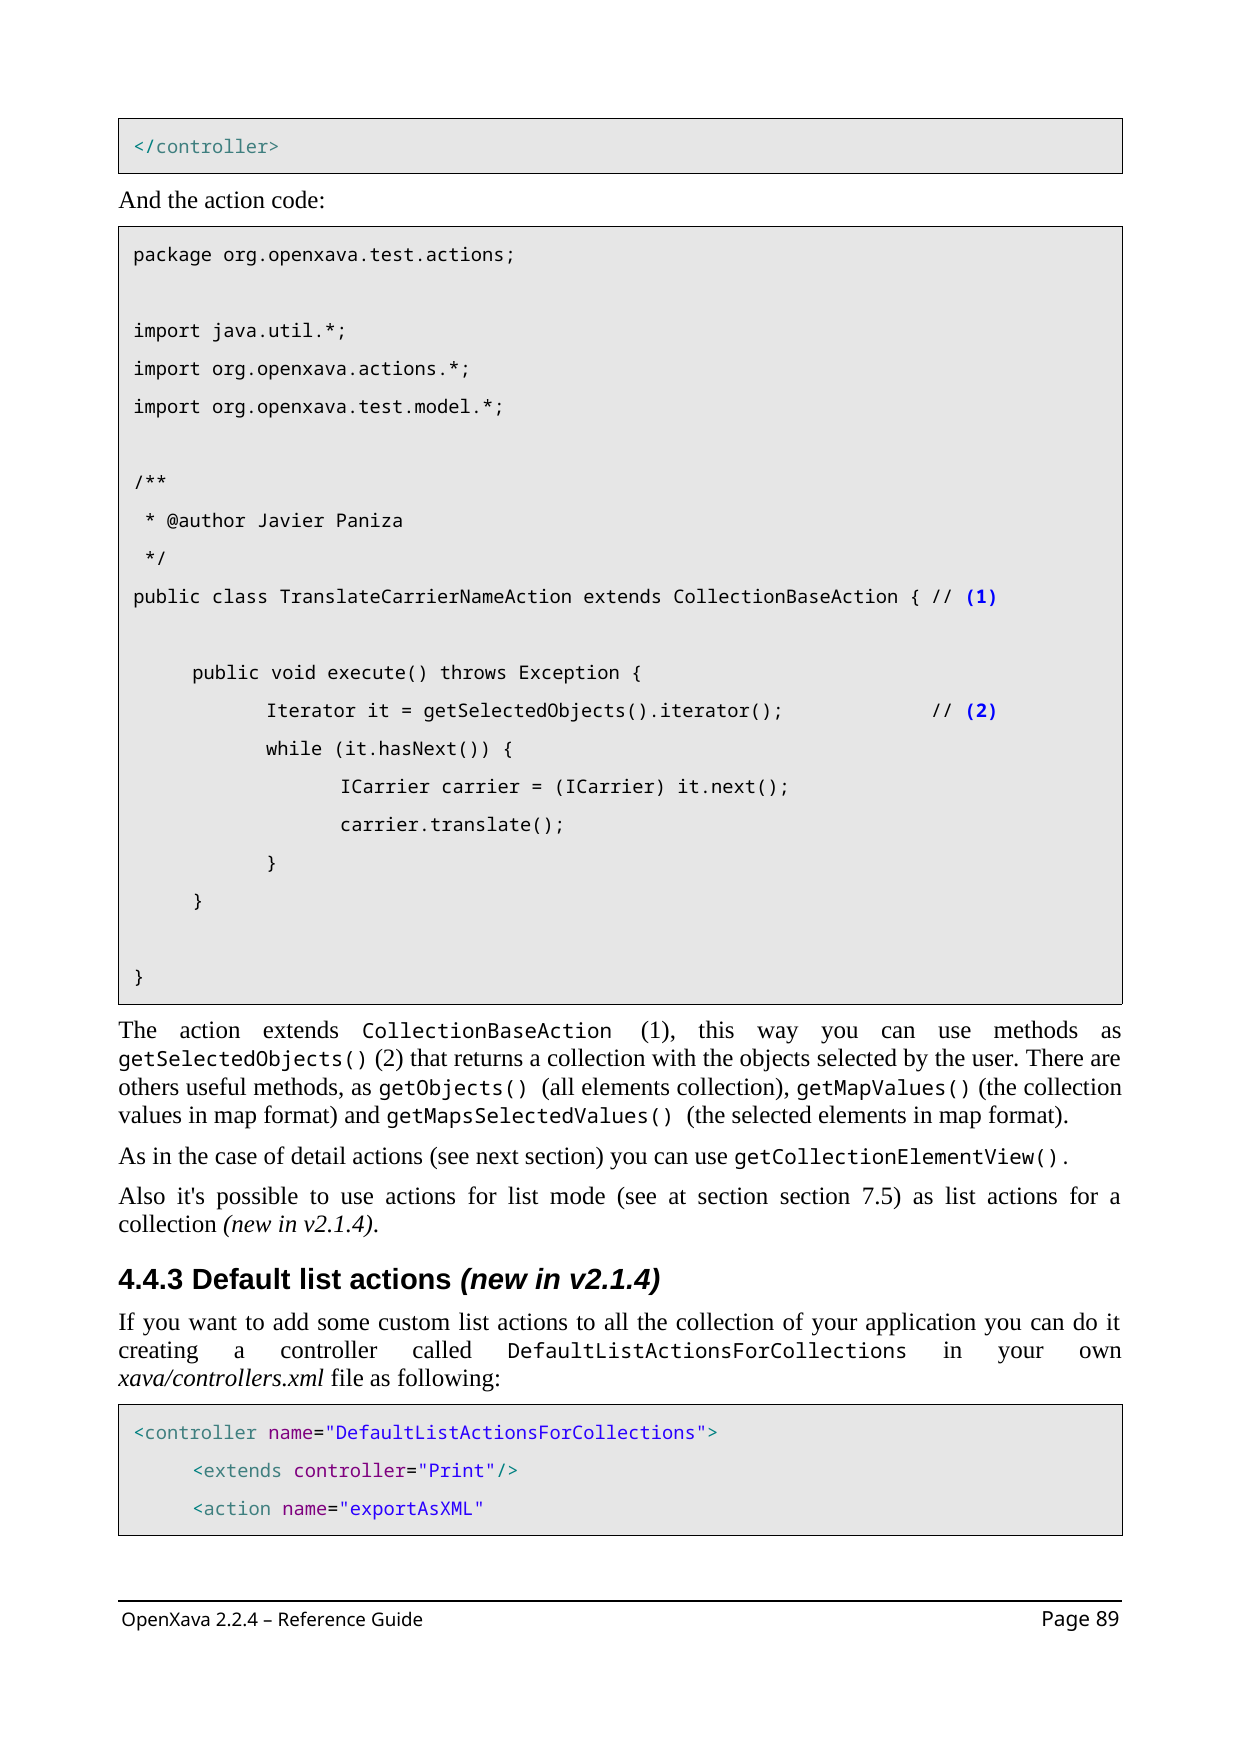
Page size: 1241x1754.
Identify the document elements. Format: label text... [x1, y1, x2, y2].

text <extends controller="Print"/> [119, 1442, 1122, 1480]
text } [119, 872, 1122, 911]
text /** [119, 454, 1122, 492]
text } [119, 948, 1122, 1004]
text If you want to add some custom list actions to all the collection of your application you can do it creating a controller called DefaultListActionsForCollections in your own xava/controllers.xml file as following: [118, 1308, 1122, 1392]
subtitle Default list actions (new in v2.1.4) [118, 1263, 1122, 1296]
text public void execute() throws Exception { [119, 644, 1122, 682]
text <controller name="DefaultListActionsForCollections"> [119, 1405, 1122, 1442]
text </controller> [119, 119, 1122, 173]
text ICarrier carrier = (ICarrier) it.next(); [119, 758, 1122, 796]
text Also it's possible to use actions for list mode (see at section section 7.5) as list actions for a collection (new in v2.1.4). [118, 1182, 1122, 1238]
text import org.openxava.actions.*; [119, 340, 1122, 378]
text Iterator it = getSelectedObjects().iterator(); // (2) [119, 682, 1122, 720]
text import org.openxava.test.model.*; [119, 378, 1122, 416]
text import java.util.*; [119, 302, 1122, 340]
text public class TranslateCarrierNameAction extends CollectionBaseAction { // (1) [119, 568, 1122, 606]
text while (it.hasNext()) { [119, 720, 1122, 758]
text carrier.translate(); [119, 796, 1122, 834]
text The action extends CollectionBaseAction (1), this way you can use methods as getSelectedObjects() (2) that returns a collection with the objects selected by the user. There are others useful methods, as getObjects() (all elements collection), getMapValues() (the collection values in map format) and getMapsSelectedValues() (the selected elements in map format). [118, 1016, 1122, 1129]
text */ [119, 530, 1122, 568]
text <action name="exportAsXML" [119, 1480, 1122, 1535]
text package org.openxava.test.actions; [119, 227, 1122, 264]
text * @author Javier Paniza [119, 492, 1122, 530]
text } [119, 834, 1122, 872]
text As in the case of detail actions (see next section) you can use getCollectionElementView(). [118, 1142, 1122, 1170]
text And the action code: [118, 186, 1122, 214]
